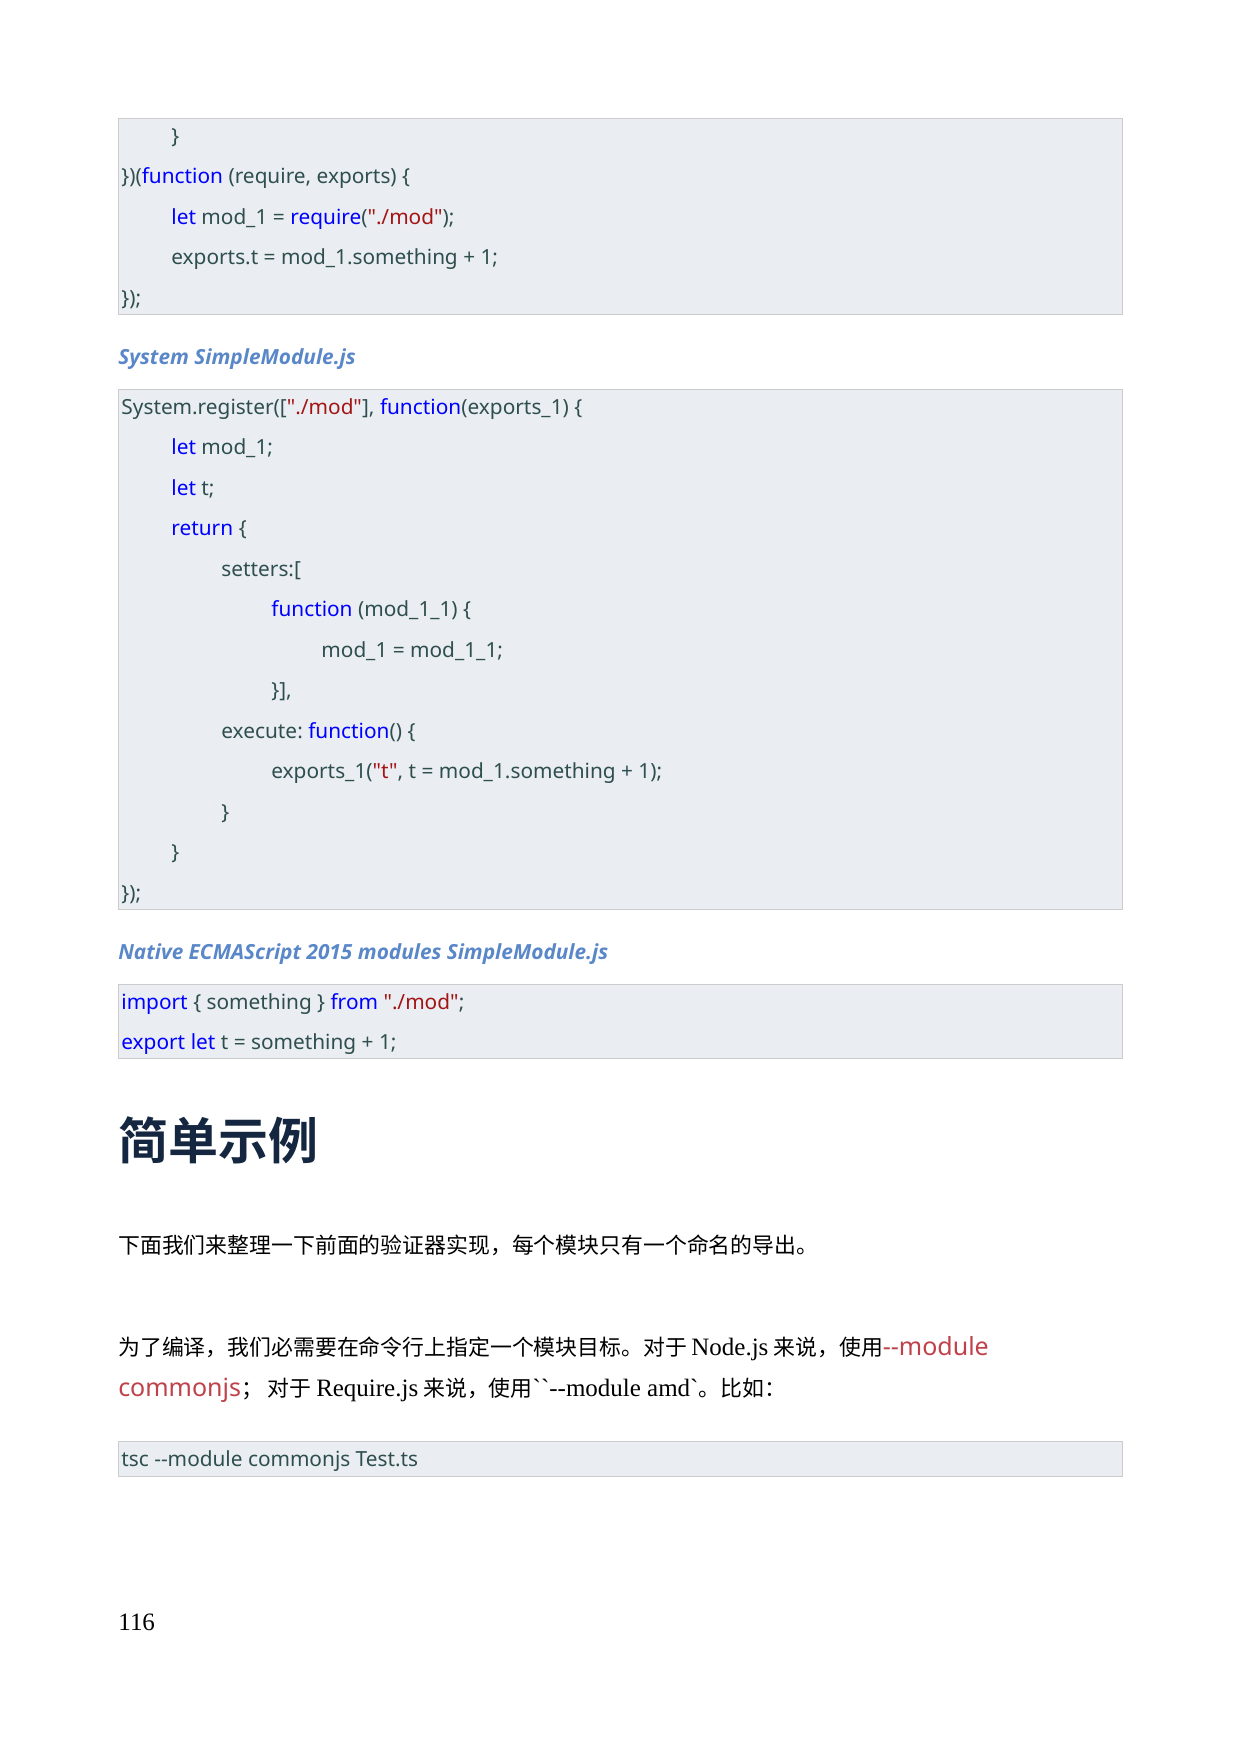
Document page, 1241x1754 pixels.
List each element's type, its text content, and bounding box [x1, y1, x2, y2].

text let t; [119, 470, 1122, 501]
text } [119, 834, 1122, 866]
text mod_1 = mod_1_1; [119, 632, 1122, 663]
text 为了编译，我们必需要在命令行上指定一个模块目标。对于Node.js来说，使用--module commonjs； 对于Require.js来说，使用``--module amd`。比如： [118, 1328, 1122, 1403]
text let mod_1; [119, 429, 1122, 461]
text } [119, 794, 1122, 825]
text execute: function() { [119, 713, 1122, 744]
subtitle Native ECMAScript 2015 modules SimpleModule.js [118, 937, 1122, 965]
text }], [119, 672, 1122, 704]
subtitle 简单示例 [118, 1102, 1122, 1174]
text exports_1("t", t = mod_1.something + 1); [119, 753, 1122, 785]
text }); [119, 280, 1122, 314]
text System.register(["./mod"], function(exports_1) { [119, 390, 1122, 420]
text }); [119, 875, 1122, 909]
text })(function (require, exports) { [119, 159, 1122, 190]
text } [119, 119, 1122, 150]
text tsc --module commonjs Test.ts [119, 1442, 1122, 1476]
text import { something } from "./mod"; [119, 985, 1122, 1015]
text exports.t = mod_1.something + 1; [119, 239, 1122, 271]
text let mod_1 = require("./mod"); [119, 199, 1122, 231]
subtitle System SimpleModule.js [118, 342, 1122, 370]
text return { [119, 510, 1122, 542]
text export let t = something + 1; [119, 1024, 1122, 1058]
text setters:[ [119, 551, 1122, 582]
text function (mod_1_1) { [119, 591, 1122, 623]
text 下面我们来整理一下前面的验证器实现，每个模块只有一个命名的导出。 [118, 1228, 1122, 1260]
